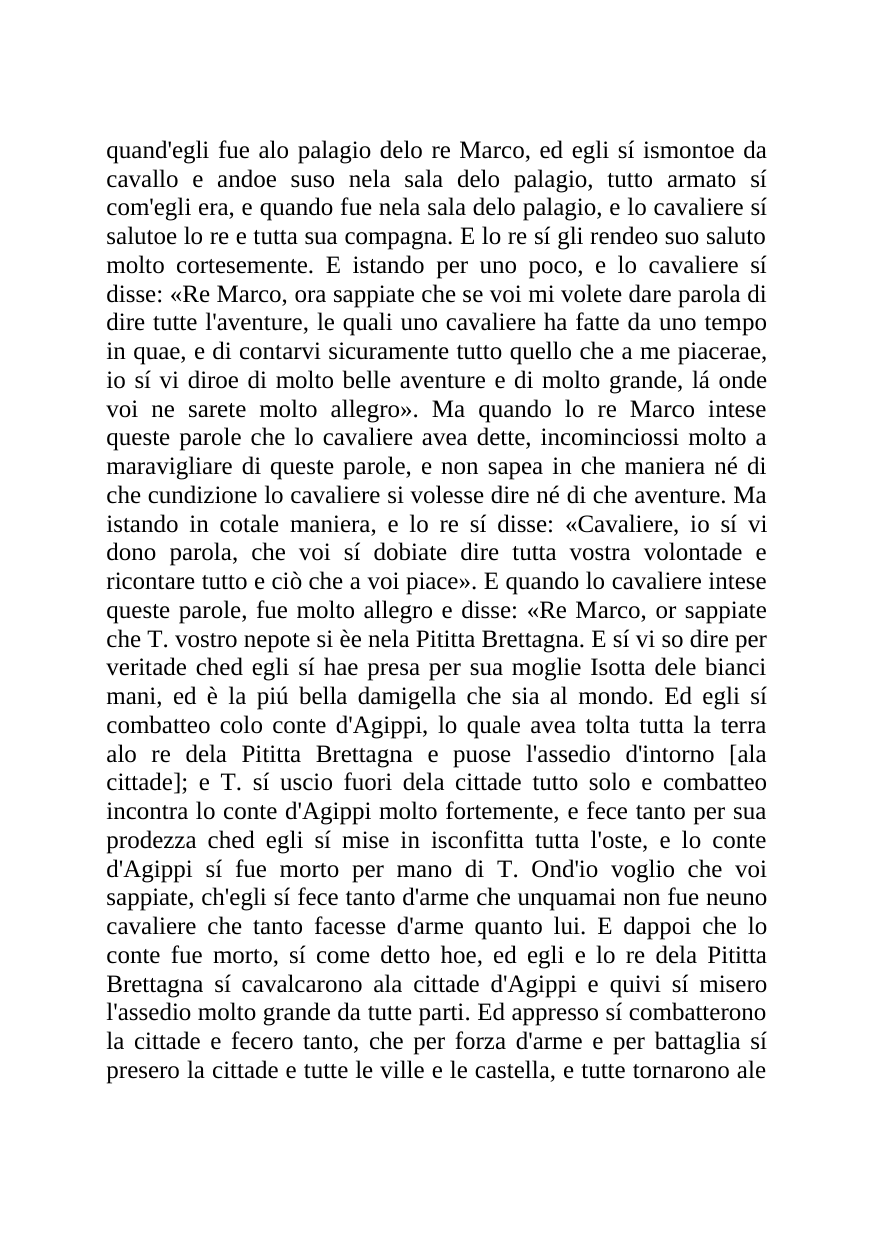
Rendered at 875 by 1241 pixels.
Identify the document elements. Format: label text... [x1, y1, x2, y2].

text quand'egli fue alo palagio delo re Marco, ed egli sí ismontoe da cavallo e andoe suso nela sala delo palagio, tutto armato sí com'egli era, e quando fue nela sala delo palagio, e lo cavaliere sí salutoe lo re e tutta sua compagna. E lo re sí gli rendeo suo saluto molto cortesemente. E istando per uno poco, e lo cavaliere sí disse: «Re Marco, ora sappiate che se voi mi volete dare parola di dire tutte l'aventure, le quali uno cavaliere ha fatte da uno tempo in quae, e di contarvi sicuramente tutto quello che a me piacerae, io sí vi diroe di molto belle aventure e di molto grande, lá onde voi ne sarete molto allegro». Ma quando lo re Marco intese queste parole che lo cavaliere avea dette, incominciossi molto a maravigliare di queste parole, e non sapea in che maniera né di che cundizione lo cavaliere si volesse dire né di che aventure. Ma istando in cotale maniera, e lo re sí disse: «Cavaliere, io sí vi dono parola, che voi sí dobiate dire tutta vostra volontade e ricontare tutto e ciò che a voi piace». E quando lo cavaliere intese queste parole, fue molto allegro e disse: «Re Marco, or sappiate che T. vostro nepote si èe nela Pititta Brettagna. E sí vi so dire per veritade ched egli sí hae presa per sua moglie Isotta dele bianci mani, ed è la piú bella damigella che sia al mondo. Ed egli sí combatteo colo conte d'Agippi, lo quale avea tolta tutta la terra alo re dela Pititta Brettagna e puose l'assedio d'intorno [ala cittade]; e T. sí uscio fuori dela cittade tutto solo e combatteo incontra lo conte d'Agippi molto fortemente, e fece tanto per sua prodezza ched egli sí mise in isconfitta tutta l'oste, e lo conte d'Agippi sí fue morto per mano di T. Ond'io voglio che voi sappiate, ch'egli sí fece tanto d'arme che unquamai non fue neuno cavaliere che tanto facesse d'arme quanto lui. E dappoi che lo conte fue morto, sí come detto hoe, ed egli e lo re dela Pititta Brettagna sí cavalcarono ala cittade d'Agippi e quivi sí misero l'assedio molto grande da tutte parti. Ed appresso sí combatterono la cittade e fecero tanto, che per forza d'arme e per battaglia sí presero la cittade e tutte le ville e le castella, e tutte tornarono ale [106, 135, 768, 1084]
